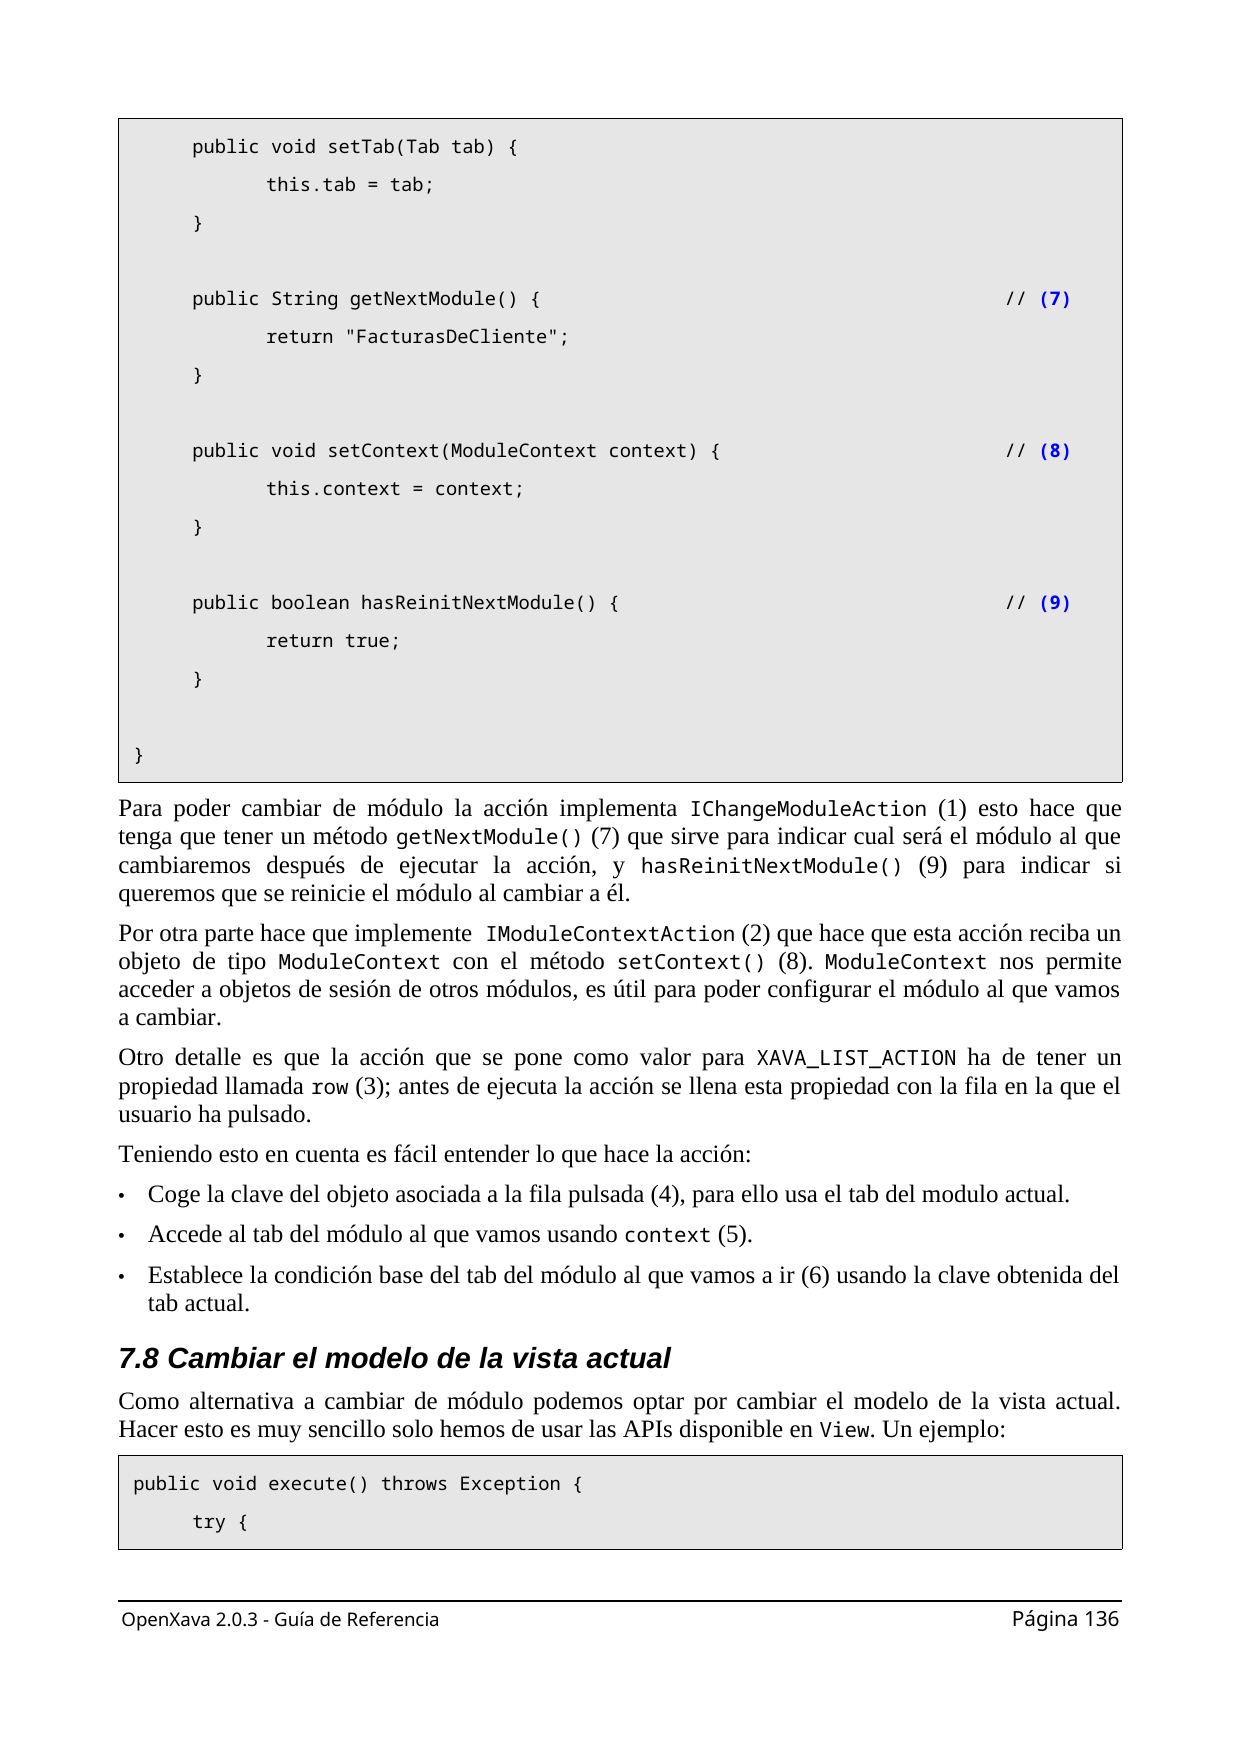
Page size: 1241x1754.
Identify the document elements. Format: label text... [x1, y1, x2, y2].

text Por otra parte hace que implemente IModuleContextAction (2) que hace que esta acción reciba un objeto de tipo ModuleContext con el método setContext() (8). ModuleContext nos permite acceder a objetos de sesión de otros módulos, es útil para poder configurar el módulo al que vamos a cambiar. [118, 919, 1122, 1031]
list Establece la condición base del tab del módulo al que vamos a ir (6) usando la clave obtenida del tab actual. [118, 1261, 1122, 1317]
text return "FacturasDeCliente"; [119, 308, 1122, 346]
text this.context = context; [119, 460, 1122, 498]
text public void setTab(Tab tab) { [119, 119, 1122, 156]
text public void execute() throws Exception { [119, 1456, 1122, 1493]
text return true; [119, 612, 1122, 650]
list Accede al tab del módulo al que vamos usando context (5). [118, 1221, 1122, 1249]
text } [119, 498, 1122, 536]
text this.tab = tab; [119, 156, 1122, 194]
text Como alternativa a cambiar de módulo podemos optar por cambiar el modelo de la vista actual. Hacer esto es muy sencillo solo hemos de usar las APIs disponible en View. Un ejemplo: [118, 1387, 1122, 1443]
text } [119, 346, 1122, 384]
text public boolean hasReinitNextModule() { // (9) [119, 574, 1122, 612]
text try { [119, 1493, 1122, 1549]
text public String getNextModule() { // (7) [119, 270, 1122, 308]
subtitle Cambiar el modelo de la vista actual [118, 1342, 1122, 1374]
text public void setContext(ModuleContext context) { // (8) [119, 422, 1122, 460]
text } [119, 650, 1122, 688]
text } [119, 726, 1122, 782]
text Teniendo esto en cuenta es fácil entender lo que hace la acción: [118, 1140, 1122, 1168]
text Para poder cambiar de módulo la acción implementa IChangeModuleAction (1) esto hace que tenga que tener un método getNextModule() (7) que sirve para indicar cual será el módulo al que cambiaremos después de ejecutar la acción, y hasReinitNextModule() (9) para indicar si queremos que se reinicie el módulo al cambiar a él. [118, 794, 1122, 907]
text } [119, 194, 1122, 232]
text Otro detalle es que la acción que se pone como valor para XAVA_LIST_ACTION ha de tener un propiedad llamada row (3); antes de ejecuta la acción se llena esta propiedad con la fila en la que el usuario ha pulsado. [118, 1043, 1122, 1128]
list Coge la clave del objeto asociada a la fila pulsada (4), para ello usa el tab del modulo actual. [118, 1180, 1122, 1208]
